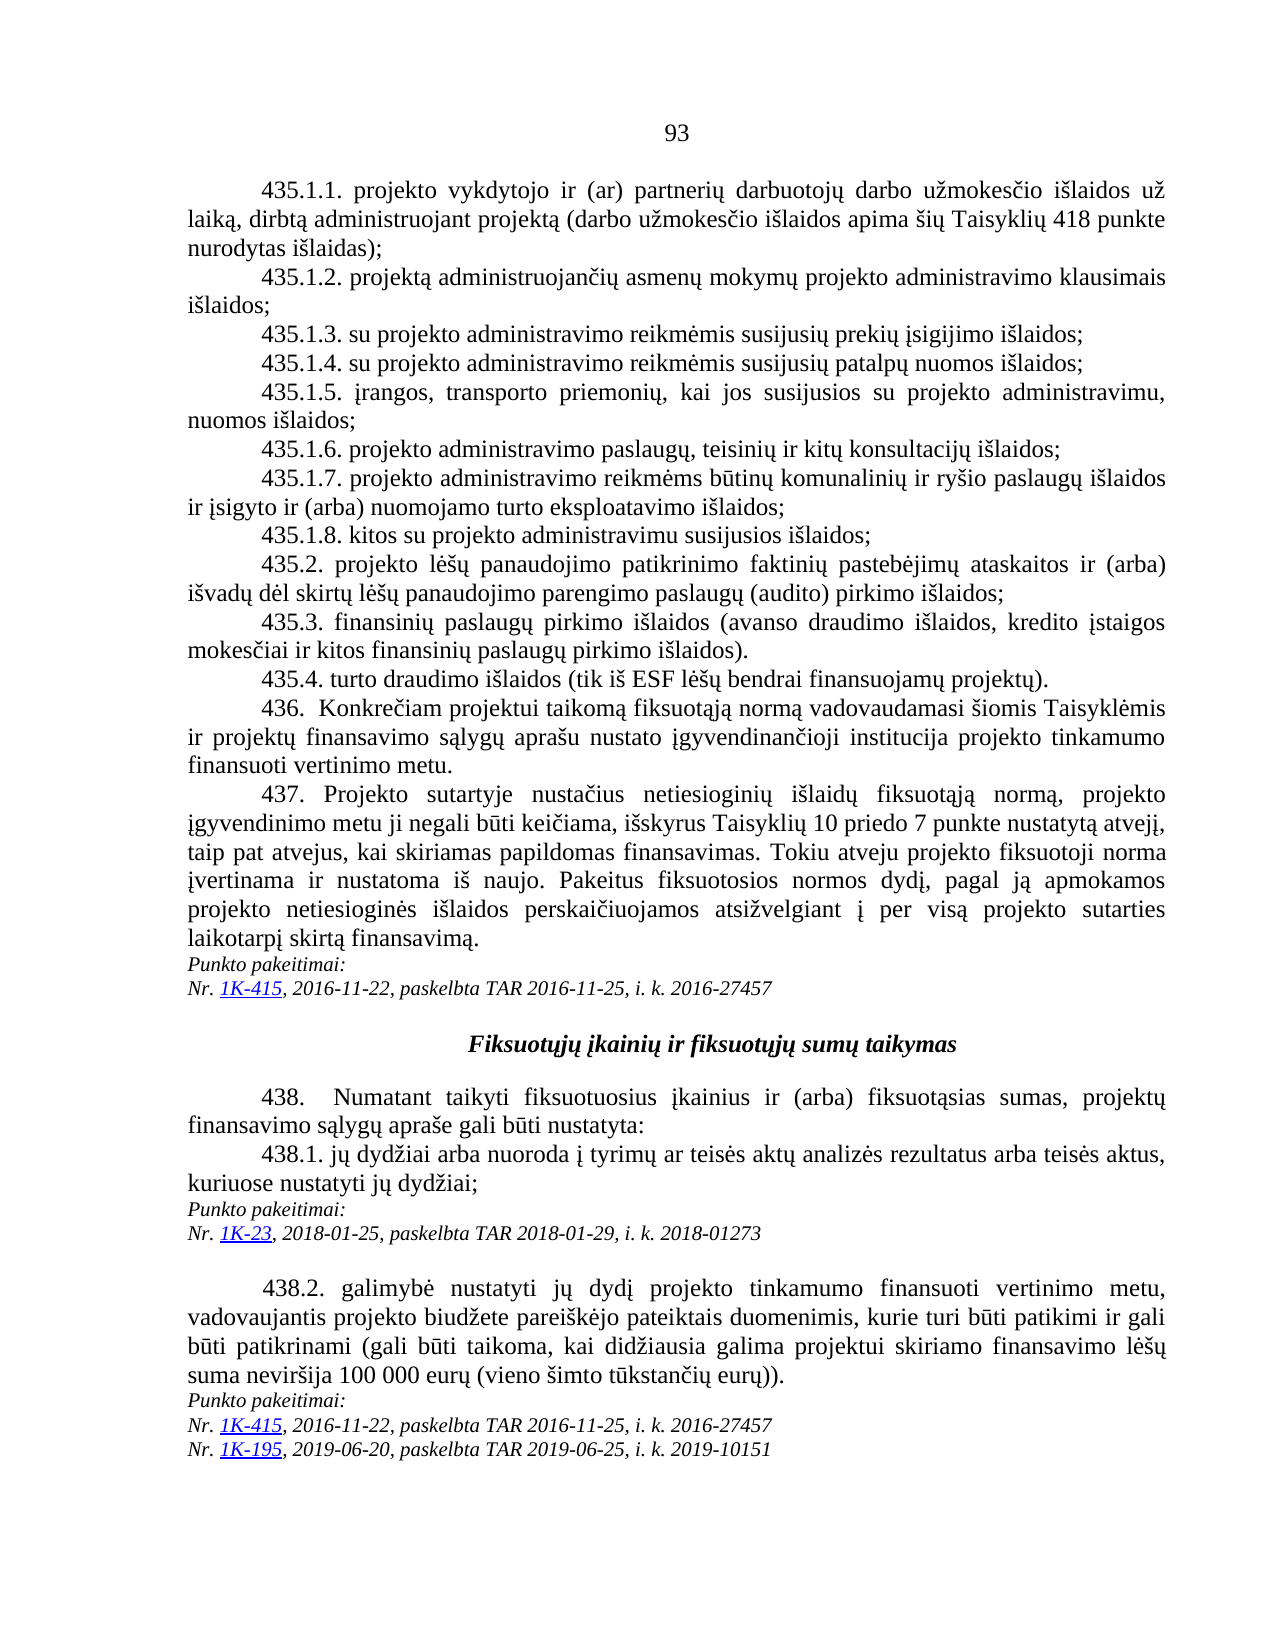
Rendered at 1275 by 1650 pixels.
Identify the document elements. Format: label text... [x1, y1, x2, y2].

text Nr. 1K-415, 2016-11-22, paskelbta TAR 2016-11-25, i. k. 2016-27457 [187, 976, 1167, 1000]
text 435.1.2. projektą administruojančių asmenų mokymų projekto administravimo klausimais išlaidos; [187, 262, 1167, 319]
text Punkto pakeitimai: [187, 952, 1167, 976]
text 435.1.4. su projekto administravimo reikmėmis susijusių patalpų nuomos išlaidos; [187, 348, 1167, 377]
text 435.1.8. kitos su projekto administravimu susijusios išlaidos; [187, 521, 1167, 549]
text Nr. 1K-23, 2018-01-25, paskelbta TAR 2018-01-29, i. k. 2018-01273 [187, 1221, 1167, 1245]
text 438.2. galimybė nustatyti jų dydį projekto tinkamumo finansuoti vertinimo metu, vadovaujantis projekto biudžete pareiškėjo pateiktais duomenimis, kurie turi būti patikimi ir gali būti patikrinami (gali būti taikoma, kai didžiausia galima projektui skiriamo finansavimo lėšų suma neviršija 100 000 eurų (vieno šimto tūkstančių eurų)). [187, 1273, 1167, 1388]
text 436. Konkrečiam projektui taikomą fiksuotąją normą vadovaudamasi šiomis Taisyklėmis ir projektų finansavimo sąlygų aprašu nustato įgyvendinančioji institucija projekto tinkamumo finansuoti vertinimo metu. [187, 693, 1167, 779]
text 435.1.5. įrangos, transporto priemonių, kai jos susijusios su projekto administravimu, nuomos išlaidos; [187, 377, 1167, 434]
text 435.1.1. projekto vykdytojo ir (ar) partnerių darbuotojų darbo užmokesčio išlaidos už laiką, dirbtą administruojant projektą (darbo užmokesčio išlaidos apima šių Taisyklių 418 punkte nurodytas išlaidas); [187, 176, 1167, 262]
text 435.1.7. projekto administravimo reikmėms būtinų komunalinių ir ryšio paslaugų išlaidos ir įsigyto ir (arba) nuomojamo turto eksploatavimo išlaidos; [187, 463, 1167, 521]
text 435.1.6. projekto administravimo paslaugų, teisinių ir kitų konsultacijų išlaidos; [187, 434, 1167, 463]
text Punkto pakeitimai: [187, 1388, 1167, 1412]
text Nr. 1K-415, 2016-11-22, paskelbta TAR 2016-11-25, i. k. 2016-27457 [187, 1412, 1167, 1437]
text 435.4. turto draudimo išlaidos (tik iš ESF lėšų bendrai finansuojamų projektų). [187, 664, 1167, 693]
text 435.3. finansinių paslaugų pirkimo išlaidos (avanso draudimo išlaidos, kredito įstaigos mokesčiai ir kitos finansinių paslaugų pirkimo išlaidos). [187, 607, 1167, 664]
text 438. Numatant taikyti fiksuotuosius įkainius ir (arba) fiksuotąsias sumas, projektų finansavimo sąlygų apraše gali būti nustatyta: [187, 1082, 1167, 1139]
text Punkto pakeitimai: [187, 1197, 1167, 1221]
text 438.1. jų dydžiai arba nuoroda į tyrimų ar teisės aktų analizės rezultatus arba teisės aktus, kuriuose nustatyti jų dydžiai; [187, 1139, 1167, 1197]
text Nr. 1K-195, 2019-06-20, paskelbta TAR 2019-06-25, i. k. 2019-10151 [187, 1437, 1167, 1461]
subtitle Fiksuotųjų įkainių ir fiksuotųjų sumų taikymas [261, 1029, 1167, 1057]
text 435.1.3. su projekto administravimo reikmėmis susijusių prekių įsigijimo išlaidos; [187, 319, 1167, 348]
text 437. Projekto sutartyje nustačius netiesioginių išlaidų fiksuotąją normą, projekto įgyvendinimo metu ji negali būti keičiama, išskyrus Taisyklių 10 priedo 7 punkte nustatytą atvejį, taip pat atvejus, kai skiriamas papildomas finansavimas. Tokiu atveju projekto fiksuotoji norma įvertinama ir nustatoma iš naujo. Pakeitus fiksuotosios normos dydį, pagal ją apmokamos projekto netiesioginės išlaidos perskaičiuojamos atsižvelgiant į per visą projekto sutarties laikotarpį skirtą finansavimą. [187, 779, 1167, 952]
text 435.2. projekto lėšų panaudojimo patikrinimo faktinių pastebėjimų ataskaitos ir (arba) išvadų dėl skirtų lėšų panaudojimo parengimo paslaugų (audito) pirkimo išlaidos; [187, 549, 1167, 607]
